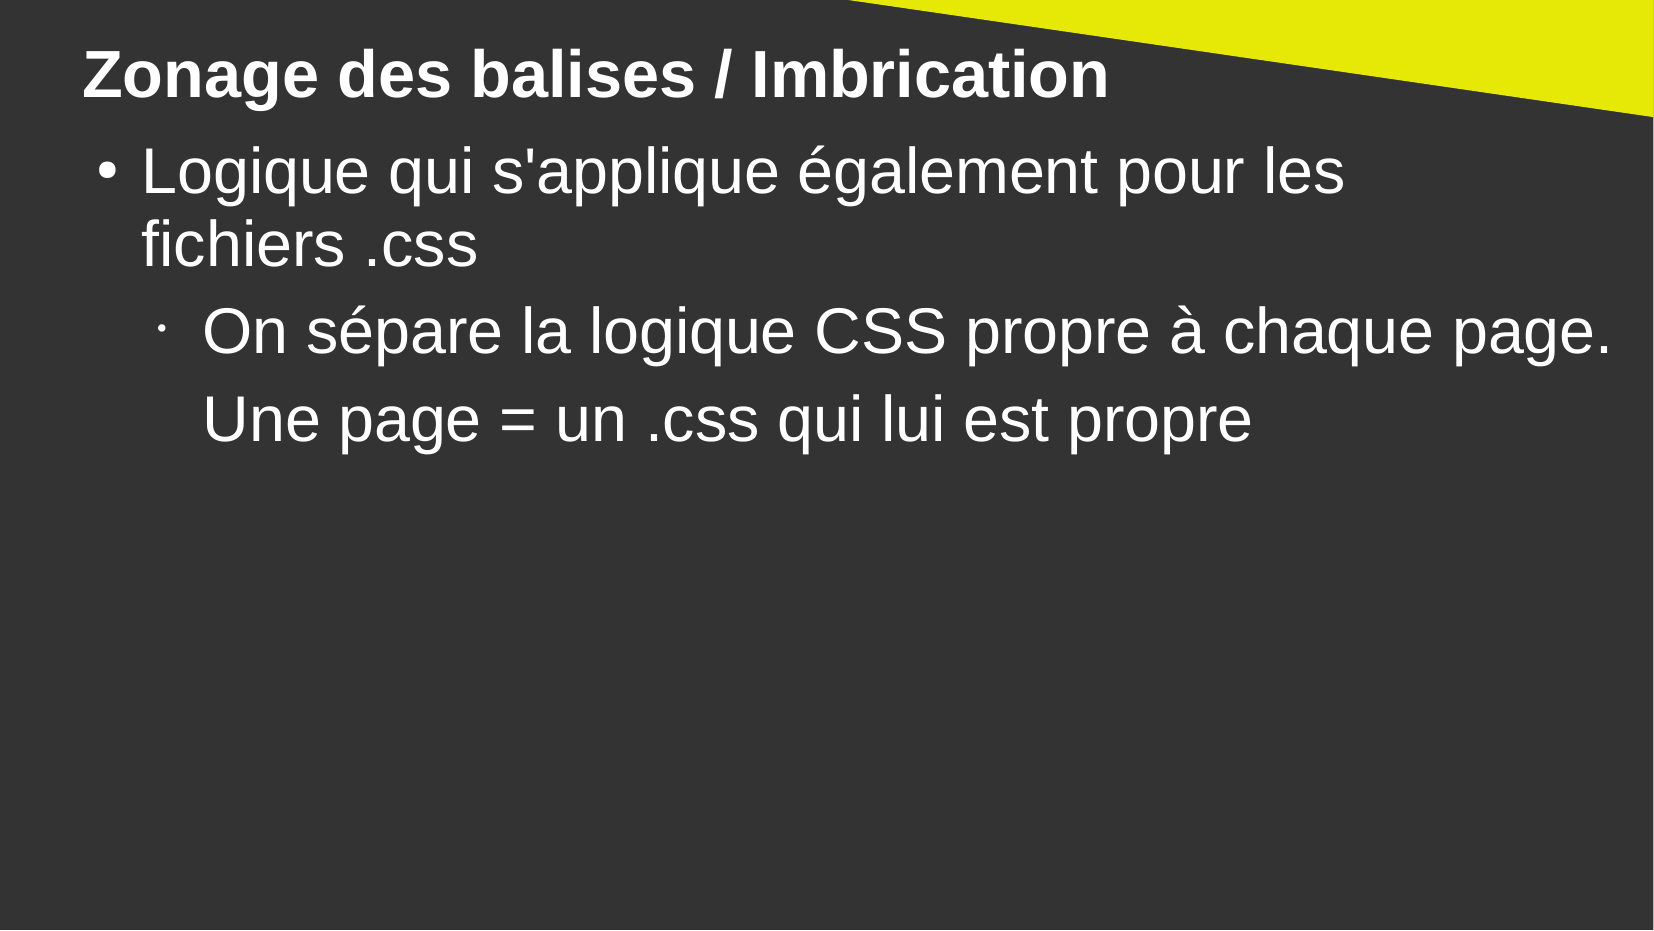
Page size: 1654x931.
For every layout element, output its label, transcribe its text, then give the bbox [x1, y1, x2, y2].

text_box [848, 0, 1654, 118]
title Zonage des balises / Imbrication [82, 37, 1571, 114]
list Logique qui s'applique également pour les fichiers .css On sépare la logique CSS propre à chaque page. Une page = un .css qui lui est propre [80, 135, 1620, 507]
